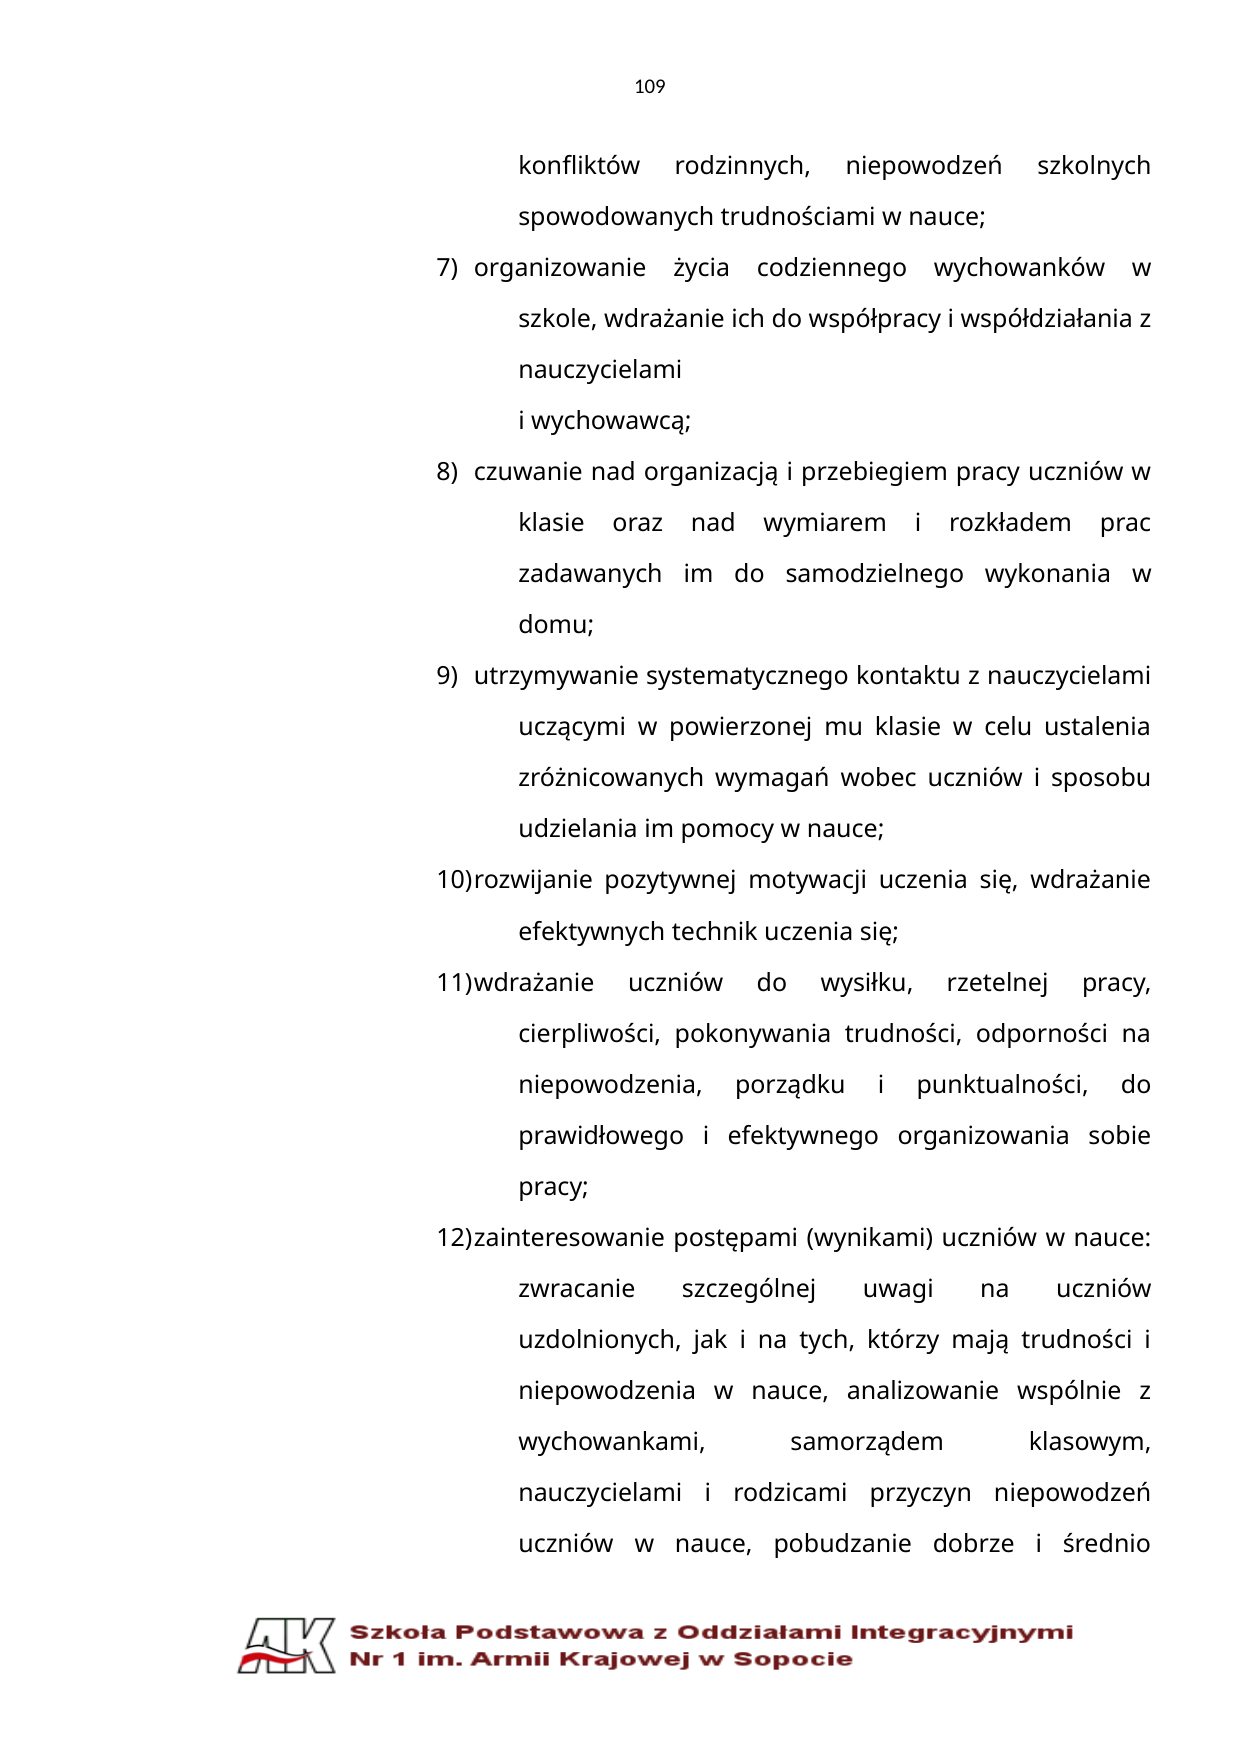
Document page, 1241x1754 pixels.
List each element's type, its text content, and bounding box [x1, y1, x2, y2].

list organizowanie życia codziennego wychowanków w szkole, wdrażanie ich do współpracy i współdziałania z nauczycielami i wychowawcą; [436, 250, 1152, 437]
list czuwanie nad organizacją i przebiegiem pracy uczniów w klasie oraz nad wymiarem i rozkładem prac zadawanych im do samodzielnego wykonania w domu; [436, 454, 1152, 641]
list konfliktów rodzinnych, niepowodzeń szkolnych spowodowanych trudnościami w nauce; [436, 148, 1152, 233]
picture [236, 1611, 1122, 1680]
list utrzymywanie systematycznego kontaktu z nauczycielami uczącymi w powierzonej mu klasie w celu ustalenia zróżnicowanych wymagań wobec uczniów i sposobu udzielania im pomocy w nauce; [436, 658, 1152, 845]
list zainteresowanie postępami (wynikami) uczniów w nauce: zwracanie szczególnej uwagi na uczniów uzdolnionych, jak i na tych, którzy mają trudności i niepowodzenia w nauce, analizowanie wspólnie z wychowankami, samorządem klasowym, nauczycielami i rodzicami przyczyn niepowodzeń uczniów w nauce, pobudzanie dobrze i średnio [436, 1219, 1152, 1560]
list wdrażanie uczniów do wysiłku, rzetelnej pracy, cierpliwości, pokonywania trudności, odporności na niepowodzenia, porządku i punktualności, do prawidłowego i efektywnego organizowania sobie pracy; [436, 964, 1152, 1202]
list rozwijanie pozytywnej motywacji uczenia się, wdrażanie efektywnych technik uczenia się; [436, 862, 1152, 947]
